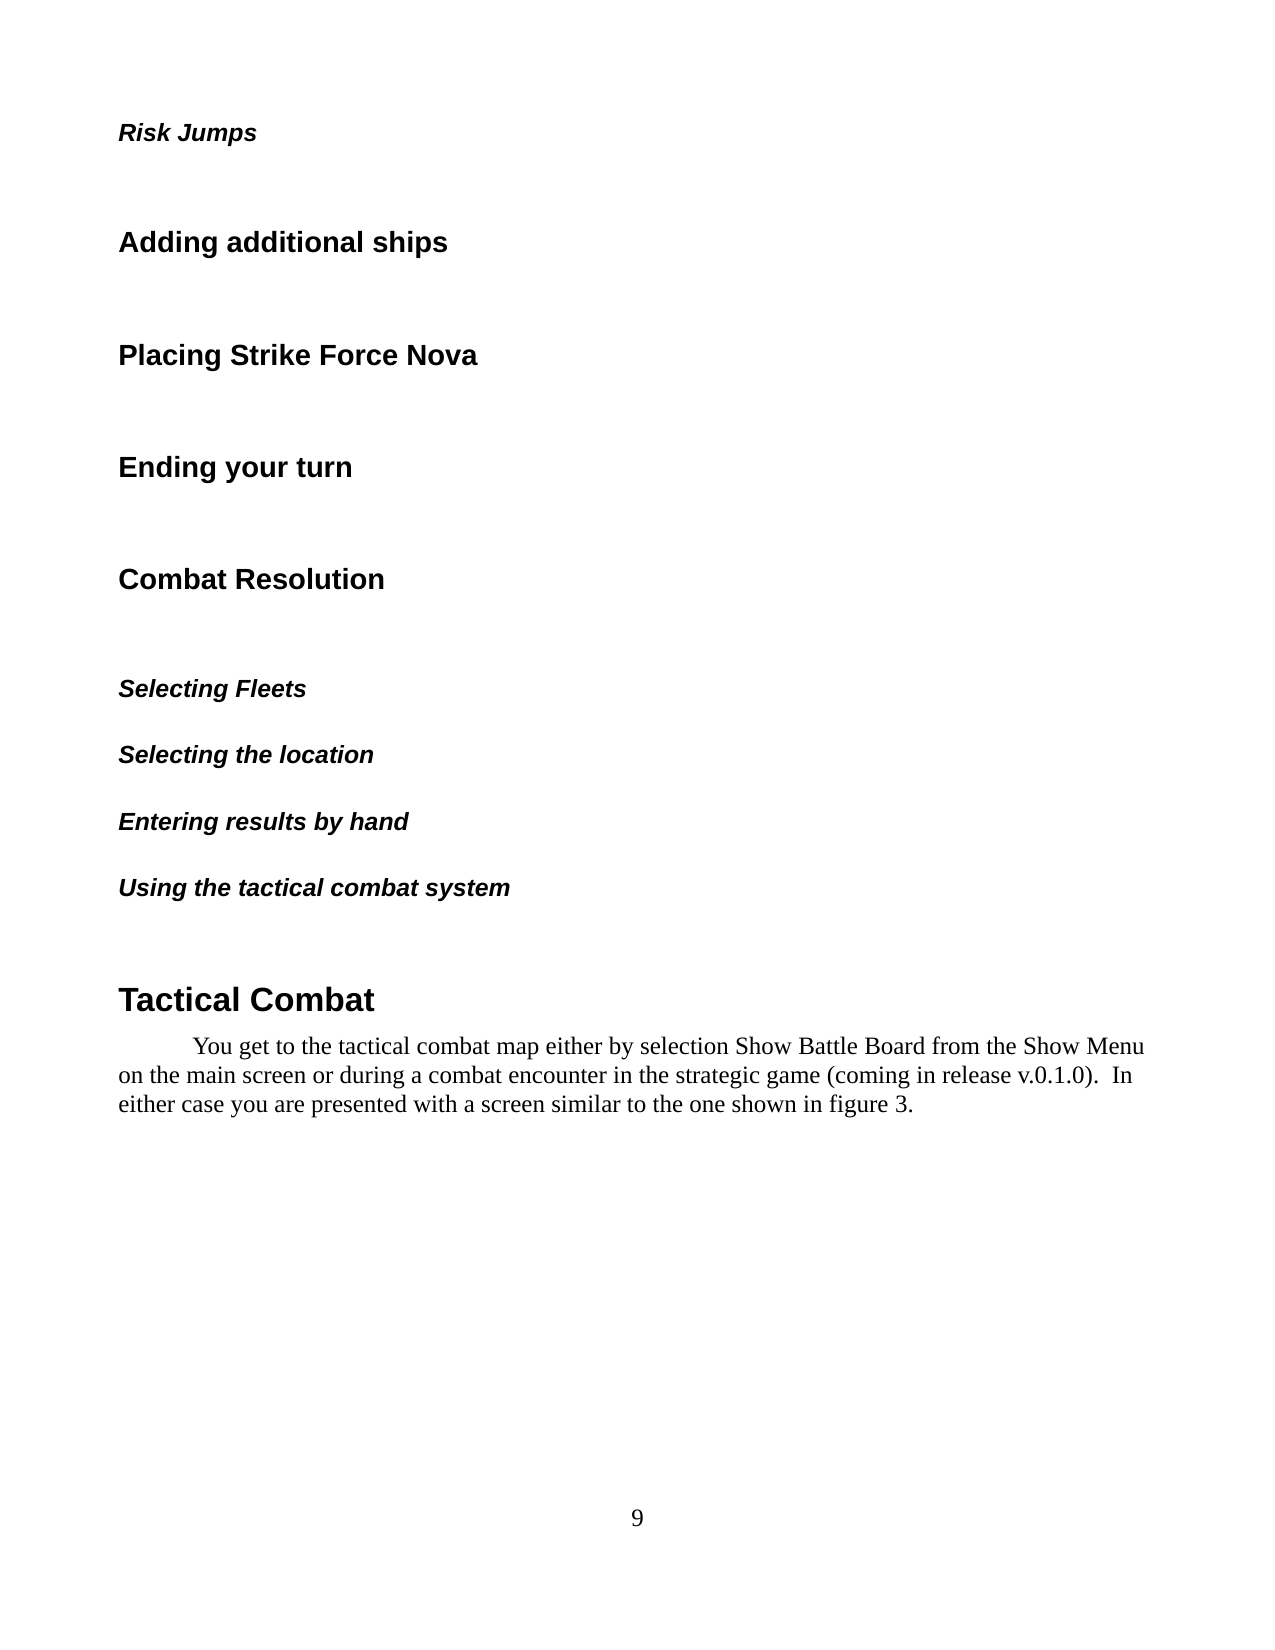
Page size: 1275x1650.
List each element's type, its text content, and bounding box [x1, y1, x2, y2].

subtitle Adding additional ships [118, 225, 1157, 259]
subtitle Selecting the location [118, 741, 1157, 769]
subtitle Combat Resolution [118, 562, 1157, 596]
subtitle Tactical Combat [118, 980, 1157, 1019]
subtitle Ending your turn [118, 450, 1157, 483]
subtitle Entering results by hand [118, 807, 1157, 835]
text You get to the tactical combat map either by selection Show Battle Board from the Show Menu on the main screen or during a combat encounter in the strategic game (coming in release v.0.1.0). In either case you are presented with a screen similar to the one shown in figure 3. [118, 1031, 1157, 1117]
subtitle Placing Strike Force Nova [118, 338, 1157, 371]
subtitle Selecting Fleets [118, 674, 1157, 703]
subtitle Using the tactical combat system [118, 873, 1157, 901]
subtitle Risk Jumps [118, 118, 1157, 147]
